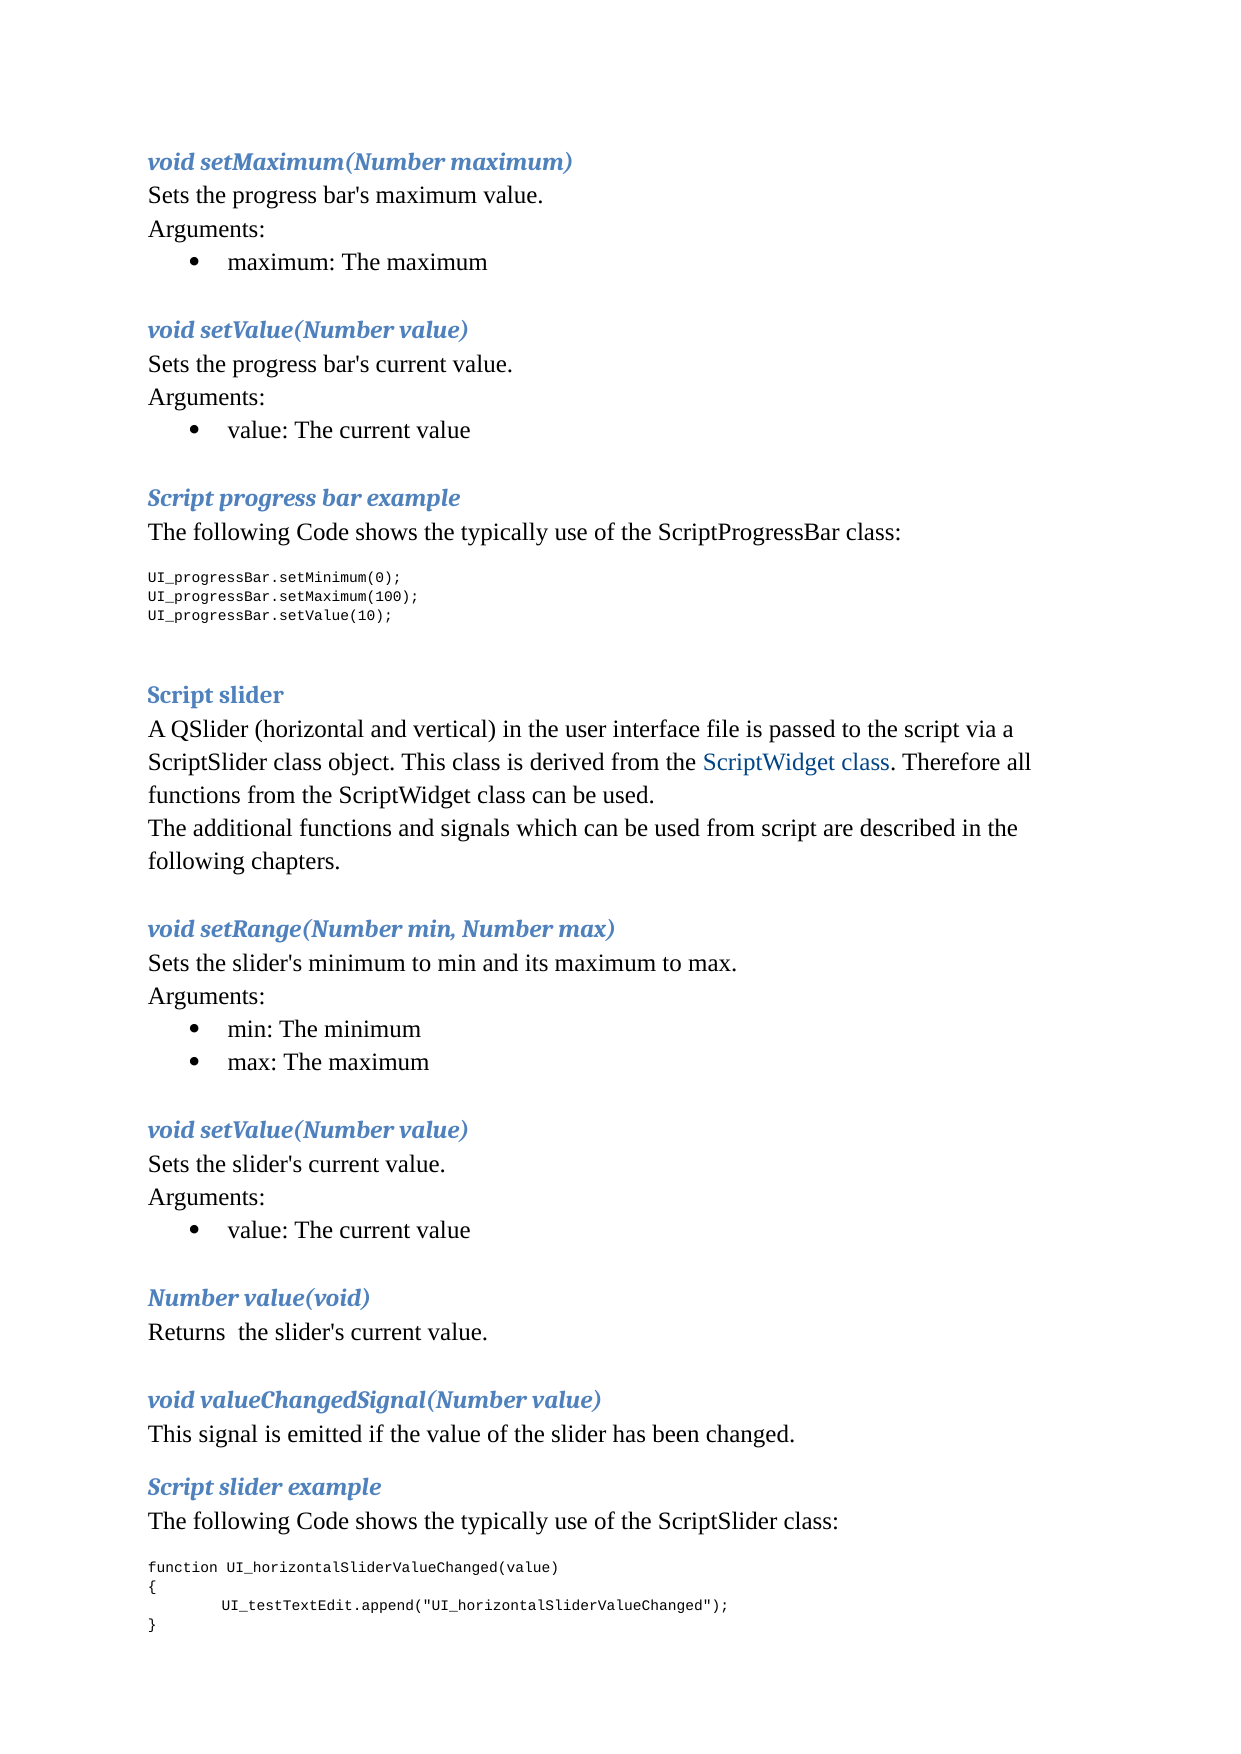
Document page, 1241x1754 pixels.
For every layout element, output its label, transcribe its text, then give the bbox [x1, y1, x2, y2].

subtitle Script progress bar example [148, 484, 1093, 512]
text Sets the progress bar's current value. [148, 349, 1093, 377]
subtitle void setValue(Number value) [148, 316, 1093, 344]
list max: The maximum [190, 1047, 1093, 1076]
text Sets the progress bar's maximum value. [148, 181, 1093, 209]
text Sets the slider's minimum to min and its maximum to max. [148, 948, 1093, 977]
text Returns the slider's current value. [148, 1317, 1093, 1346]
text Arguments: [148, 1182, 1093, 1211]
list maximum: The maximum [190, 247, 1093, 275]
subtitle Number value(void) [148, 1284, 1093, 1313]
text UI_progressBar.setMinimum(0); [148, 571, 1093, 587]
text Arguments: [148, 981, 1093, 1010]
text function UI_horizontalSliderValueChanged(value) [148, 1560, 1093, 1577]
text UI_progressBar.setMaximum(100); [148, 589, 1093, 606]
text { [148, 1579, 1093, 1596]
text Sets the slider's current value. [148, 1149, 1093, 1178]
text A QSlider (horizontal and vertical) in the user interface file is passed to the script via a ScriptSlider class object. This class is derived from the ScriptWidget class. Therefore all functions from the ScriptWidget class can be used. [148, 714, 1093, 809]
subtitle void valueChangedSignal(Number value) [148, 1386, 1093, 1415]
text Arguments: [148, 382, 1093, 410]
subtitle void setRange(Number min, Number max) [148, 915, 1093, 944]
list value: The current value [190, 1215, 1093, 1244]
text Arguments: [148, 214, 1093, 242]
text UI_testTextEdit.append("UI_horizontalSliderValueChanged"); [148, 1598, 1093, 1614]
text The additional functions and signals which can be used from script are described in the following chapters. [148, 813, 1093, 875]
list min: The minimum [190, 1014, 1093, 1043]
text UI_progressBar.setValue(10); [148, 608, 1093, 625]
text The following Code shows the typically use of the ScriptSlider class: [148, 1506, 1093, 1535]
subtitle Script slider [148, 681, 1093, 710]
subtitle void setValue(Number value) [148, 1116, 1093, 1145]
subtitle Script slider example [148, 1473, 1093, 1502]
text } [148, 1617, 1093, 1633]
list value: The current value [190, 415, 1093, 443]
text The following Code shows the typically use of the ScriptProgressBar class: [148, 517, 1093, 545]
subtitle void setMaximum(Number maximum) [148, 148, 1093, 176]
text This signal is emitted if the value of the slider has been changed. [148, 1419, 1093, 1448]
